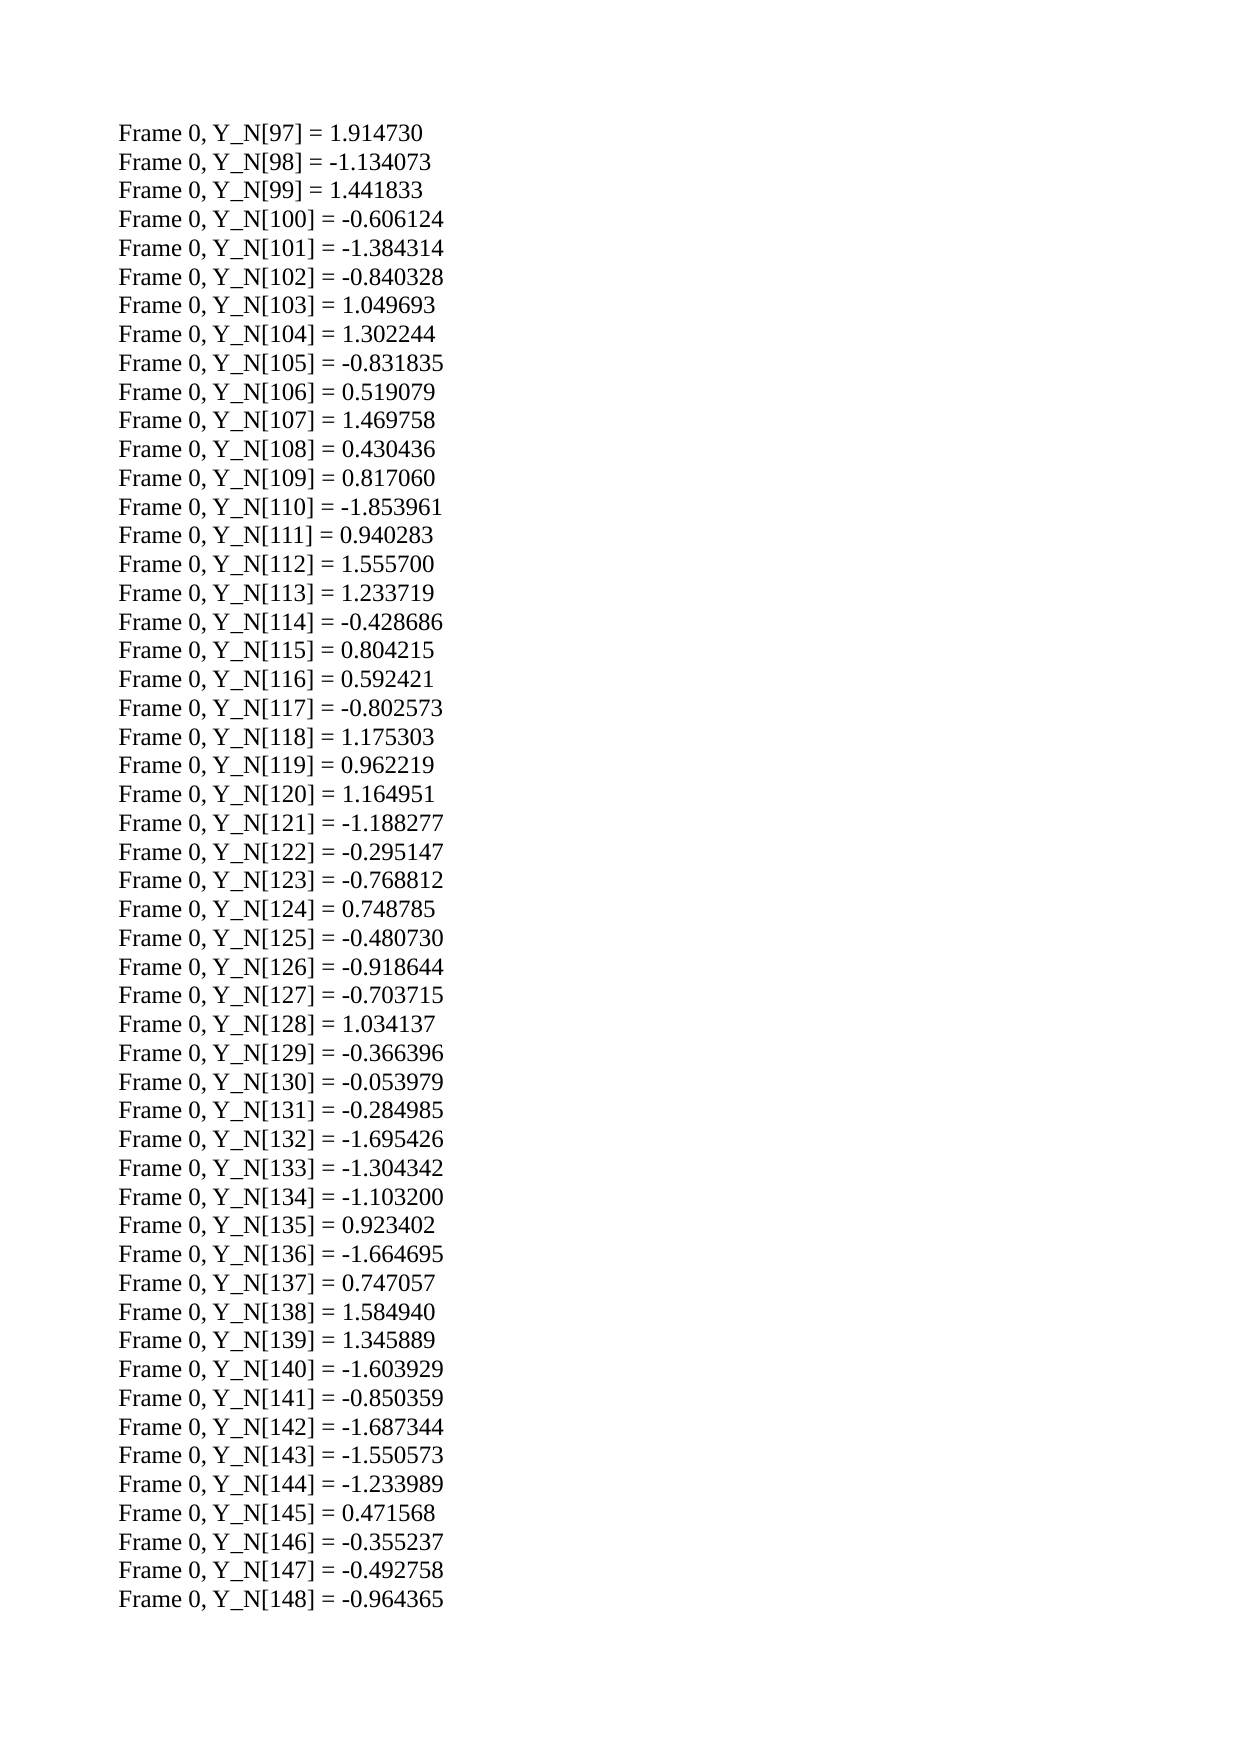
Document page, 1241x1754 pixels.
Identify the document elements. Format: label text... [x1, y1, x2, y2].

text Frame 0, Y_N[107] = 1.469758 [118, 406, 1122, 434]
text Frame 0, Y_N[146] = -0.355237 [118, 1527, 1122, 1556]
text Frame 0, Y_N[144] = -1.233989 [118, 1469, 1122, 1498]
text Frame 0, Y_N[141] = -0.850359 [118, 1383, 1122, 1412]
text Frame 0, Y_N[104] = 1.302244 [118, 319, 1122, 348]
text Frame 0, Y_N[128] = 1.034137 [118, 1009, 1122, 1038]
text Frame 0, Y_N[143] = -1.550573 [118, 1441, 1122, 1469]
text Frame 0, Y_N[110] = -1.853961 [118, 492, 1122, 521]
text Frame 0, Y_N[113] = 1.233719 [118, 578, 1122, 607]
text Frame 0, Y_N[111] = 0.940283 [118, 521, 1122, 549]
text Frame 0, Y_N[117] = -0.802573 [118, 693, 1122, 722]
text Frame 0, Y_N[98] = -1.134073 [118, 147, 1122, 176]
text Frame 0, Y_N[114] = -0.428686 [118, 607, 1122, 636]
text Frame 0, Y_N[121] = -1.188277 [118, 808, 1122, 837]
text Frame 0, Y_N[115] = 0.804215 [118, 636, 1122, 664]
text Frame 0, Y_N[131] = -0.284985 [118, 1096, 1122, 1124]
text Frame 0, Y_N[120] = 1.164951 [118, 779, 1122, 808]
text Frame 0, Y_N[133] = -1.304342 [118, 1153, 1122, 1182]
text Frame 0, Y_N[102] = -0.840328 [118, 262, 1122, 291]
text Frame 0, Y_N[129] = -0.366396 [118, 1038, 1122, 1067]
text Frame 0, Y_N[139] = 1.345889 [118, 1326, 1122, 1354]
text Frame 0, Y_N[125] = -0.480730 [118, 923, 1122, 952]
text Frame 0, Y_N[108] = 0.430436 [118, 434, 1122, 463]
text Frame 0, Y_N[126] = -0.918644 [118, 952, 1122, 981]
text Frame 0, Y_N[100] = -0.606124 [118, 204, 1122, 233]
text Frame 0, Y_N[142] = -1.687344 [118, 1412, 1122, 1441]
text Frame 0, Y_N[140] = -1.603929 [118, 1354, 1122, 1383]
text Frame 0, Y_N[119] = 0.962219 [118, 751, 1122, 779]
text Frame 0, Y_N[127] = -0.703715 [118, 981, 1122, 1009]
text Frame 0, Y_N[132] = -1.695426 [118, 1124, 1122, 1153]
text Frame 0, Y_N[123] = -0.768812 [118, 866, 1122, 894]
text Frame 0, Y_N[124] = 0.748785 [118, 894, 1122, 923]
text Frame 0, Y_N[116] = 0.592421 [118, 664, 1122, 693]
text Frame 0, Y_N[97] = 1.914730 [118, 118, 1122, 147]
text Frame 0, Y_N[103] = 1.049693 [118, 291, 1122, 319]
text Frame 0, Y_N[112] = 1.555700 [118, 549, 1122, 578]
text Frame 0, Y_N[147] = -0.492758 [118, 1556, 1122, 1584]
text Frame 0, Y_N[136] = -1.664695 [118, 1239, 1122, 1268]
text Frame 0, Y_N[109] = 0.817060 [118, 463, 1122, 492]
text Frame 0, Y_N[99] = 1.441833 [118, 176, 1122, 204]
text Frame 0, Y_N[148] = -0.964365 [118, 1584, 1122, 1613]
text Frame 0, Y_N[138] = 1.584940 [118, 1297, 1122, 1326]
text Frame 0, Y_N[101] = -1.384314 [118, 233, 1122, 262]
text Frame 0, Y_N[118] = 1.175303 [118, 722, 1122, 751]
text Frame 0, Y_N[134] = -1.103200 [118, 1182, 1122, 1211]
text Frame 0, Y_N[122] = -0.295147 [118, 837, 1122, 866]
text Frame 0, Y_N[105] = -0.831835 [118, 348, 1122, 377]
text Frame 0, Y_N[145] = 0.471568 [118, 1498, 1122, 1527]
text Frame 0, Y_N[130] = -0.053979 [118, 1067, 1122, 1096]
text Frame 0, Y_N[106] = 0.519079 [118, 377, 1122, 406]
text Frame 0, Y_N[137] = 0.747057 [118, 1268, 1122, 1297]
text Frame 0, Y_N[135] = 0.923402 [118, 1211, 1122, 1239]
